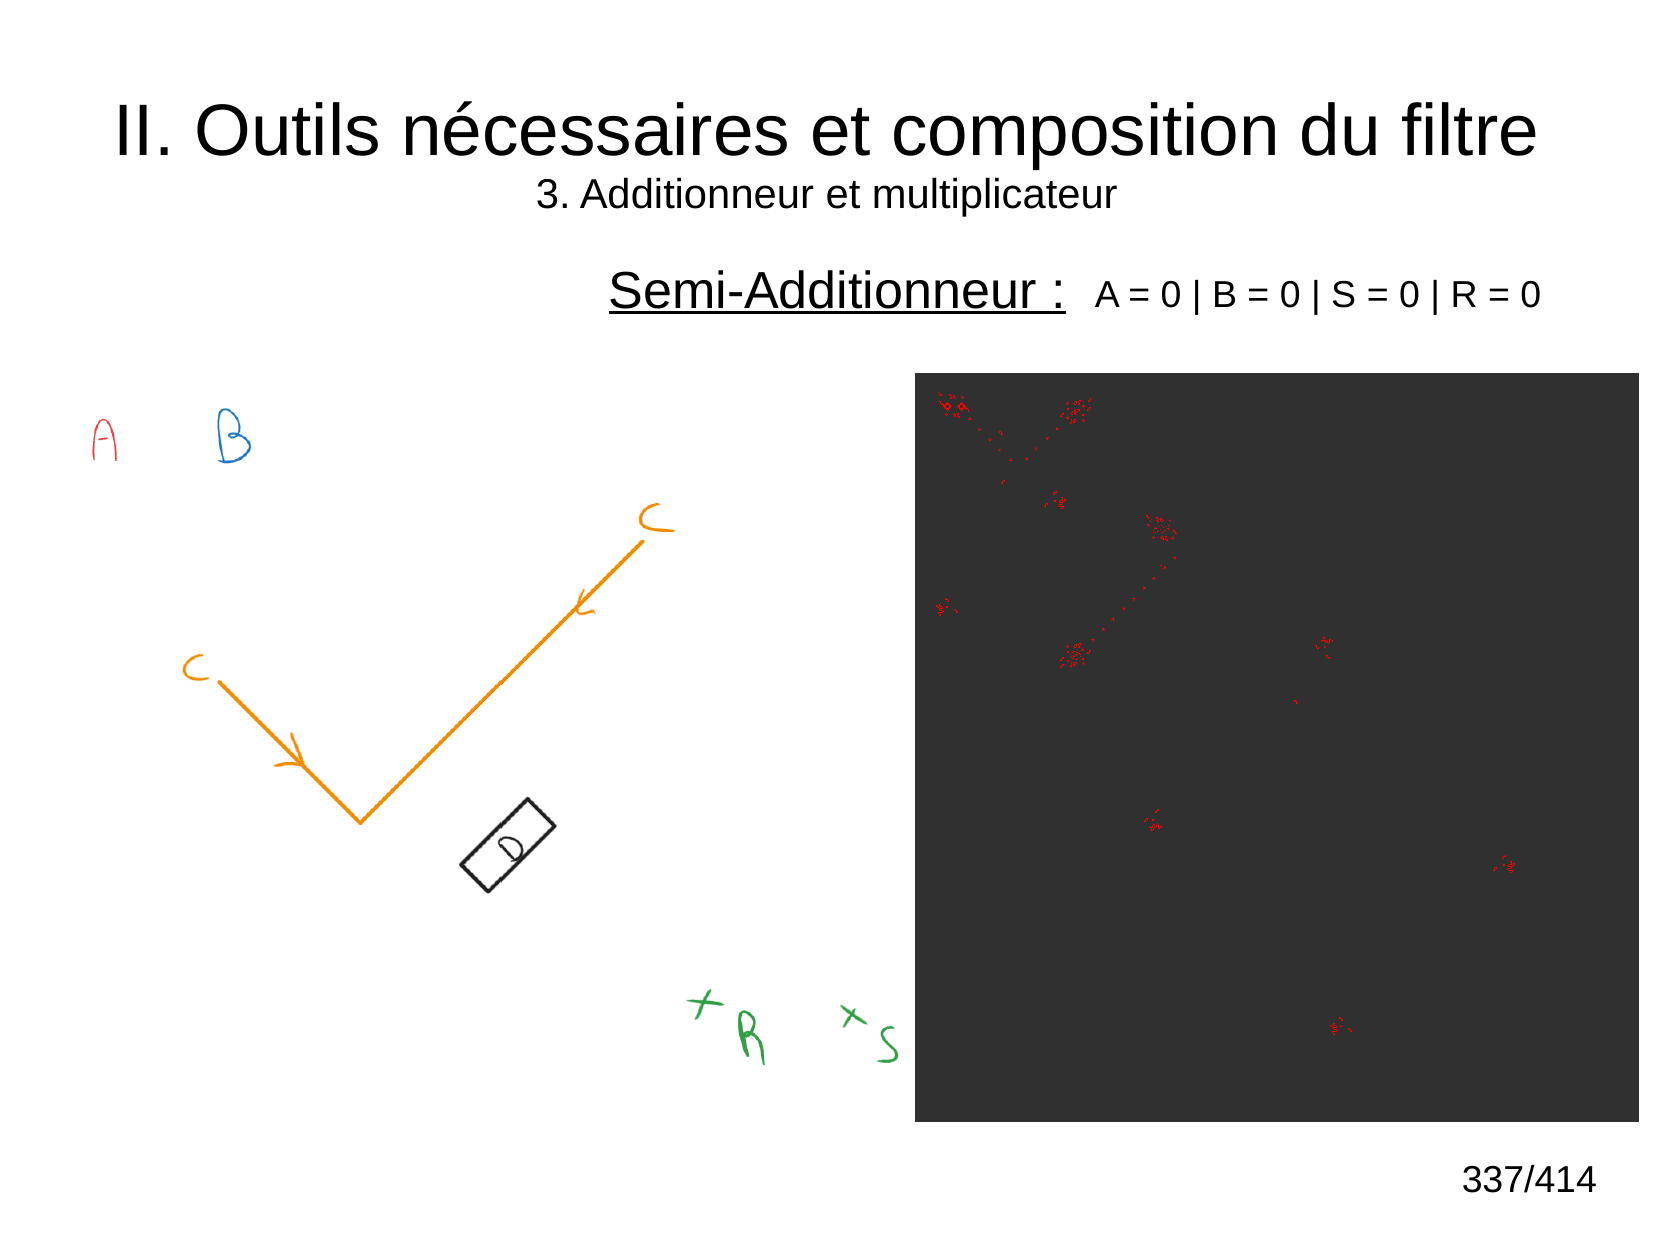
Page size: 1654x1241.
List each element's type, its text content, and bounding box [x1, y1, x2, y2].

text_box <number>/414 [1447, 1151, 1654, 1209]
picture [83, 373, 1639, 1123]
title II. Outils nécessaires et composition du filtre 3. Additionneur et multiplicateur [82, 49, 1571, 257]
text_box Semi-Additionneur : [593, 253, 1080, 327]
text_box A = 0 | B = 0 | S = 0 | R = 0 [1079, 265, 1582, 325]
